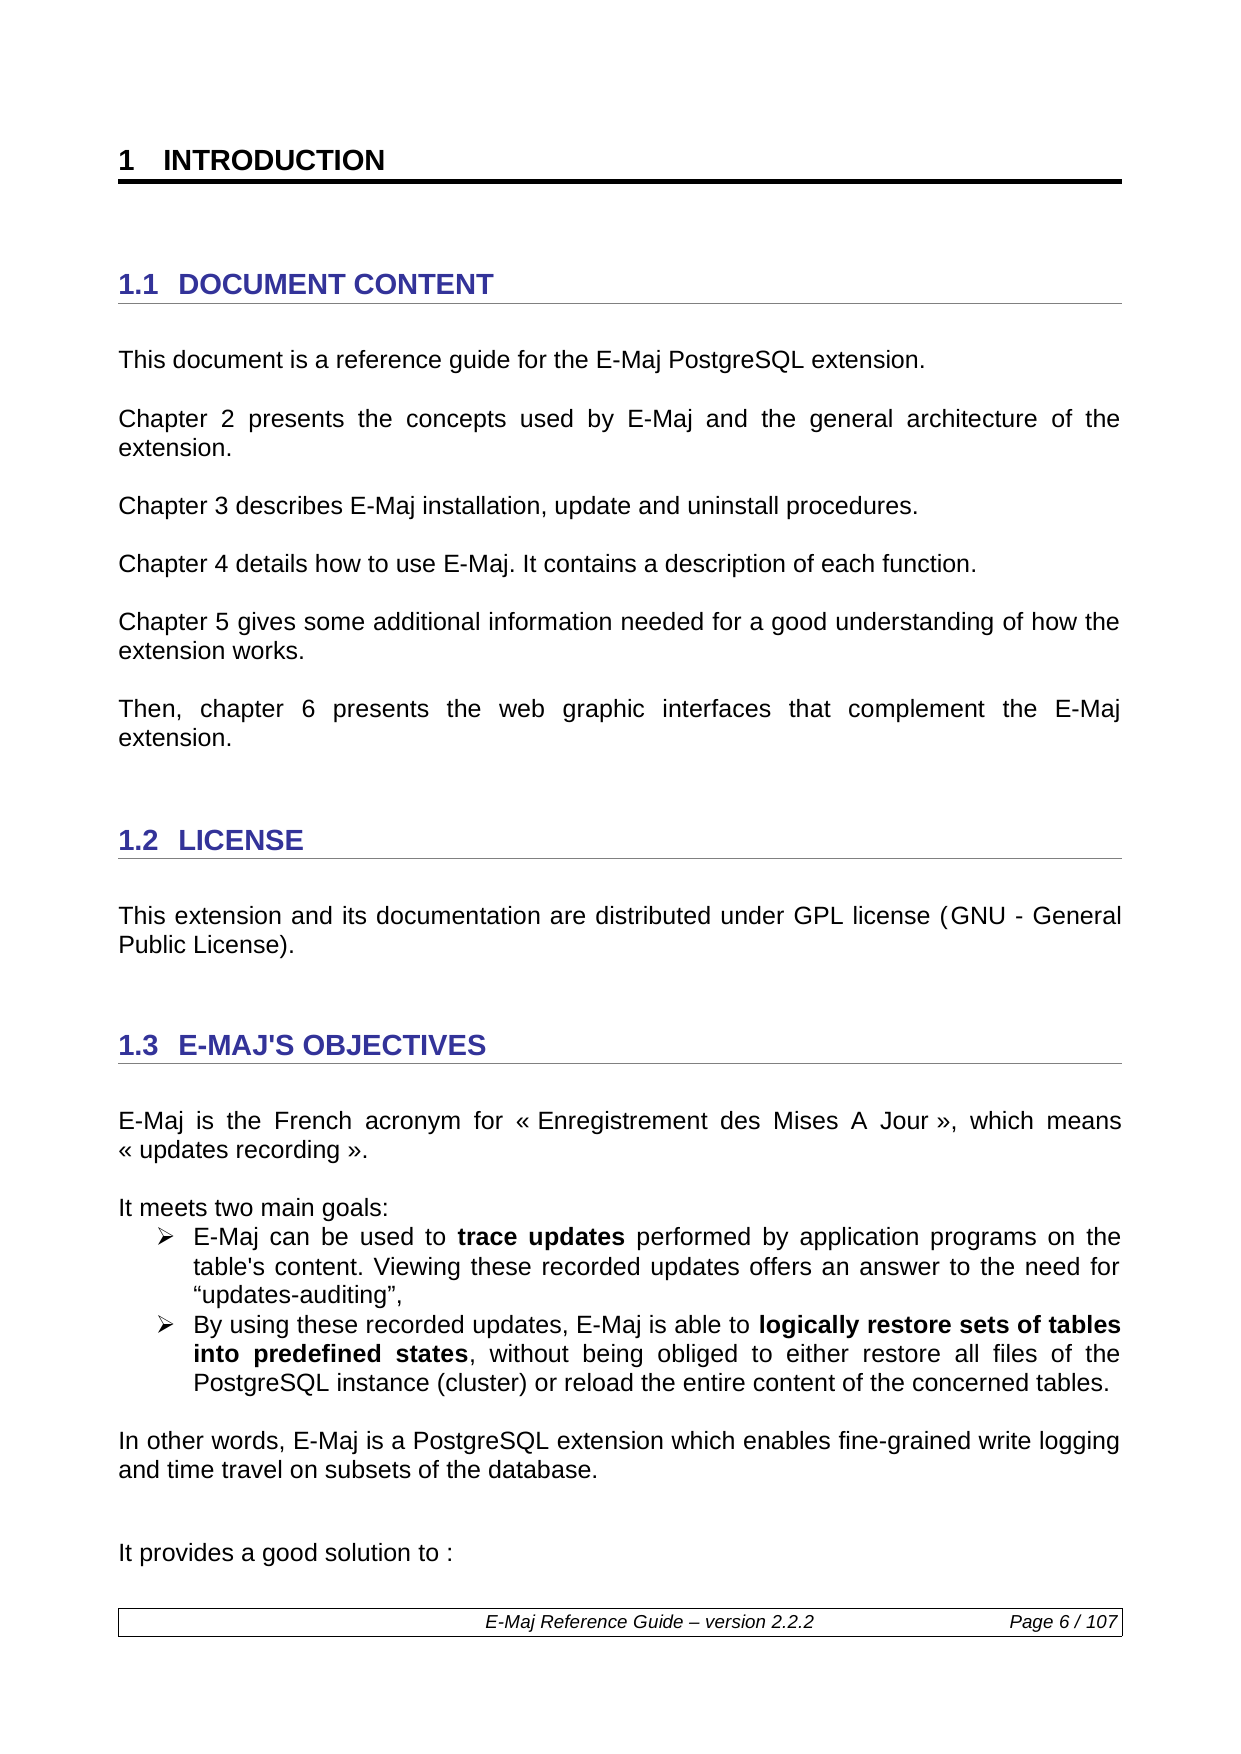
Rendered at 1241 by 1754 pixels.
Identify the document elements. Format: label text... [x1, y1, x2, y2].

subtitle License [118, 823, 1122, 858]
subtitle Document content [118, 267, 1122, 303]
text Chapter 2 presents the concepts used by E-Maj and the general architecture of the extension. [118, 403, 1122, 462]
subtitle E-Maj's objectives [118, 1028, 1122, 1063]
text Chapter 4 details how to use E-Maj. It contains a description of each function. [118, 549, 1122, 578]
text This document is a reference guide for the E-Maj PostgreSQL extension. [118, 345, 1122, 374]
text Chapter 5 gives some additional information needed for a good understanding of how the extension works. [118, 607, 1122, 665]
text Then, chapter 6 presents the web graphic interfaces that complement the E-Maj extension. [118, 694, 1122, 752]
text Chapter 3 describes E-Maj installation, update and uninstall procedures. [118, 491, 1122, 520]
text In other words, E-Maj is a PostgreSQL extension which enables fine-grained write logging and time travel on subsets of the database. [118, 1426, 1122, 1484]
text It provides a good solution to : [118, 1538, 1122, 1567]
text It meets two main goals: [118, 1193, 1122, 1222]
list E-Maj can be used to trace updates performed by application programs on the table's content. Viewing these recorded updates offers an answer to the need for “updates-auditing”, [156, 1222, 1122, 1309]
list By using these recorded updates, E-Maj is able to logically restore sets of tables into predefined states, without being obliged to either restore all files of the PostgreSQL instance (cluster) or reload the entire content of the concerned tables. [156, 1309, 1122, 1397]
text This extension and its documentation are distributed under GPL license (GNU - General Public License). [118, 901, 1122, 959]
text E-Maj is the French acronym for « Enregistrement des Mises A Jour », which means « updates recording ». [118, 1106, 1122, 1164]
subtitle Introduction [118, 143, 1122, 179]
